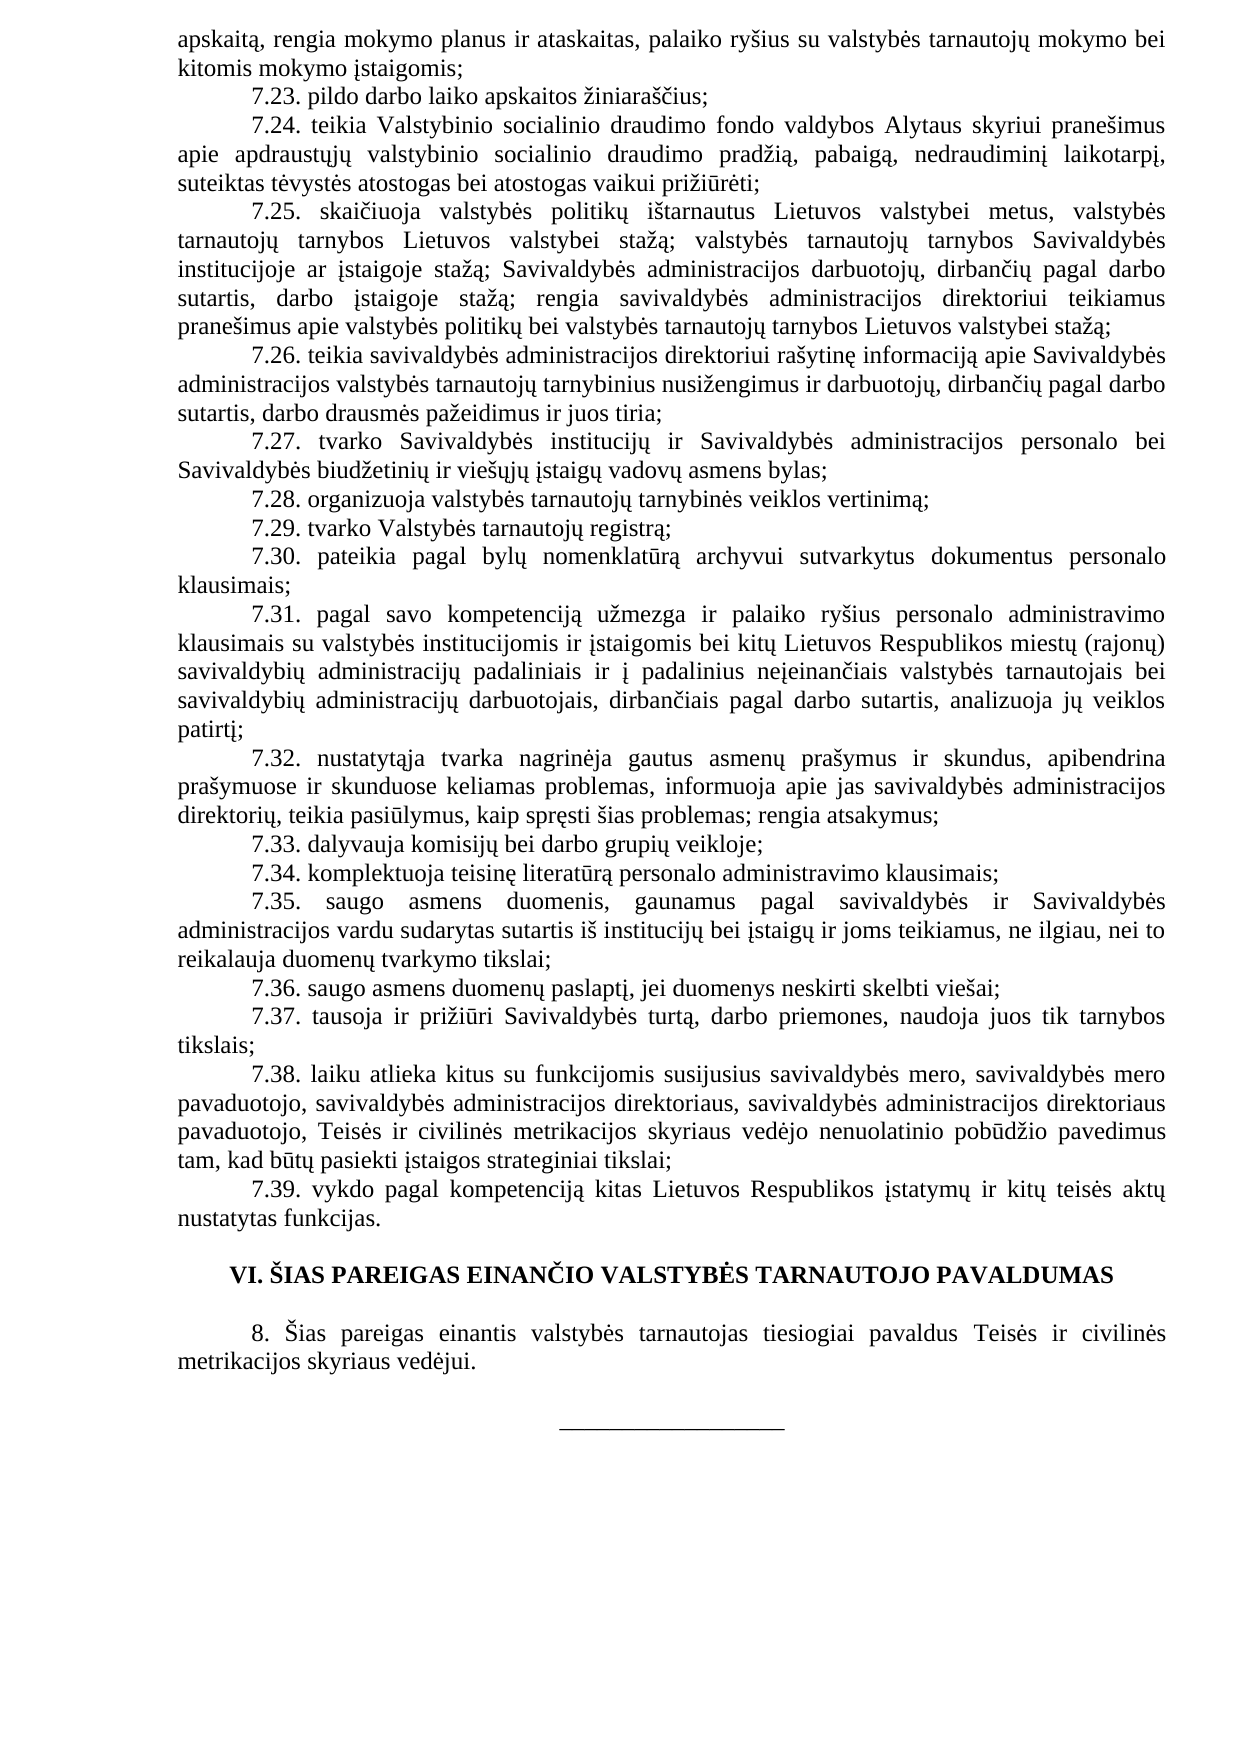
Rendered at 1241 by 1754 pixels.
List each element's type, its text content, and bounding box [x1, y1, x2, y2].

text 7.25. skaičiuoja valstybės politikų ištarnautus Lietuvos valstybei metus, valstybės tarnautojų tarnybos Lietuvos valstybei stažą; valstybės tarnautojų tarnybos Savivaldybės institucijoje ar įstaigoje stažą; Savivaldybės administracijos darbuotojų, dirbančių pagal darbo sutartis, darbo įstaigoje stažą; rengia savivaldybės administracijos direktoriui teikiamus pranešimus apie valstybės politikų bei valstybės tarnautojų tarnybos Lietuvos valstybei stažą; [177, 196, 1167, 340]
text apskaitą, rengia mokymo planus ir ataskaitas, palaiko ryšius su valstybės tarnautojų mokymo bei kitomis mokymo įstaigomis; [177, 24, 1167, 81]
text 7.33. dalyvauja komisijų bei darbo grupių veikloje; [177, 829, 1167, 858]
text 7.31. pagal savo kompetenciją užmezga ir palaiko ryšius personalo administravimo klausimais su valstybės institucijomis ir įstaigomis bei kitų Lietuvos Respublikos miestų (rajonų) savivaldybių administracijų padaliniais ir į padalinius neįeinančiais valstybės tarnautojais bei savivaldybių administracijų darbuotojais, dirbančiais pagal darbo sutartis, analizuoja jų veiklos patirtį; [177, 599, 1167, 743]
text 7.35. saugo asmens duomenis, gaunamus pagal savivaldybės ir Savivaldybės administracijos vardu sudarytas sutartis iš institucijų bei įstaigų ir joms teikiamus, ne ilgiau, nei to reikalauja duomenų tvarkymo tikslai; [177, 886, 1167, 973]
text 7.37. tausoja ir prižiūri Savivaldybės turtą, darbo priemones, naudoja juos tik tarnybos tikslais; [177, 1001, 1167, 1059]
text 7.38. laiku atlieka kitus su funkcijomis susijusius savivaldybės mero, savivaldybės mero pavaduotojo, savivaldybės administracijos direktoriaus, savivaldybės administracijos direktoriaus pavaduotojo, Teisės ir civilinės metrikacijos skyriaus vedėjo nenuolatinio pobūdžio pavedimus tam, kad būtų pasiekti įstaigos strateginiai tikslai; [177, 1059, 1167, 1174]
text 7.29. tvarko Valstybės tarnautojų registrą; [177, 513, 1167, 541]
text 7.24. teikia Valstybinio socialinio draudimo fondo valdybos Alytaus skyriui pranešimus apie apdraustųjų valstybinio socialinio draudimo pradžią, pabaigą, nedraudiminį laikotarpį, suteiktas tėvystės atostogas bei atostogas vaikui prižiūrėti; [177, 110, 1167, 196]
text 7.34. komplektuoja teisinę literatūrą personalo administravimo klausimais; [177, 858, 1167, 886]
text VI. ŠIAS PAREIGAS EINANČIO VALSTYBĖS TARNAUTOJO PAVALDUMAS [177, 1260, 1167, 1289]
text 7.23. pildo darbo laiko apskaitos žiniaraščius; [177, 81, 1167, 110]
text __________________ [177, 1404, 1167, 1433]
text 7.28. organizuoja valstybės tarnautojų tarnybinės veiklos vertinimą; [177, 484, 1167, 513]
text 7.27. tvarko Savivaldybės institucijų ir Savivaldybės administracijos personalo bei Savivaldybės biudžetinių ir viešųjų įstaigų vadovų asmens bylas; [177, 426, 1167, 484]
text 7.36. saugo asmens duomenų paslaptį, jei duomenys neskirti skelbti viešai; [177, 973, 1167, 1001]
text 7.39. vykdo pagal kompetenciją kitas Lietuvos Respublikos įstatymų ir kitų teisės aktų nustatytas funkcijas. [177, 1174, 1167, 1231]
text 7.30. pateikia pagal bylų nomenklatūrą archyvui sutvarkytus dokumentus personalo klausimais; [177, 541, 1167, 599]
text 7.32. nustatytąja tvarka nagrinėja gautus asmenų prašymus ir skundus, apibendrina prašymuose ir skunduose keliamas problemas, informuoja apie jas savivaldybės administracijos direktorių, teikia pasiūlymus, kaip spręsti šias problemas; rengia atsakymus; [177, 743, 1167, 829]
text 7.26. teikia savivaldybės administracijos direktoriui rašytinę informaciją apie Savivaldybės administracijos valstybės tarnautojų tarnybinius nusižengimus ir darbuotojų, dirbančių pagal darbo sutartis, darbo drausmės pažeidimus ir juos tiria; [177, 340, 1167, 426]
text 8. Šias pareigas einantis valstybės tarnautojas tiesiogiai pavaldus Teisės ir civilinės metrikacijos skyriaus vedėjui. [177, 1318, 1167, 1375]
